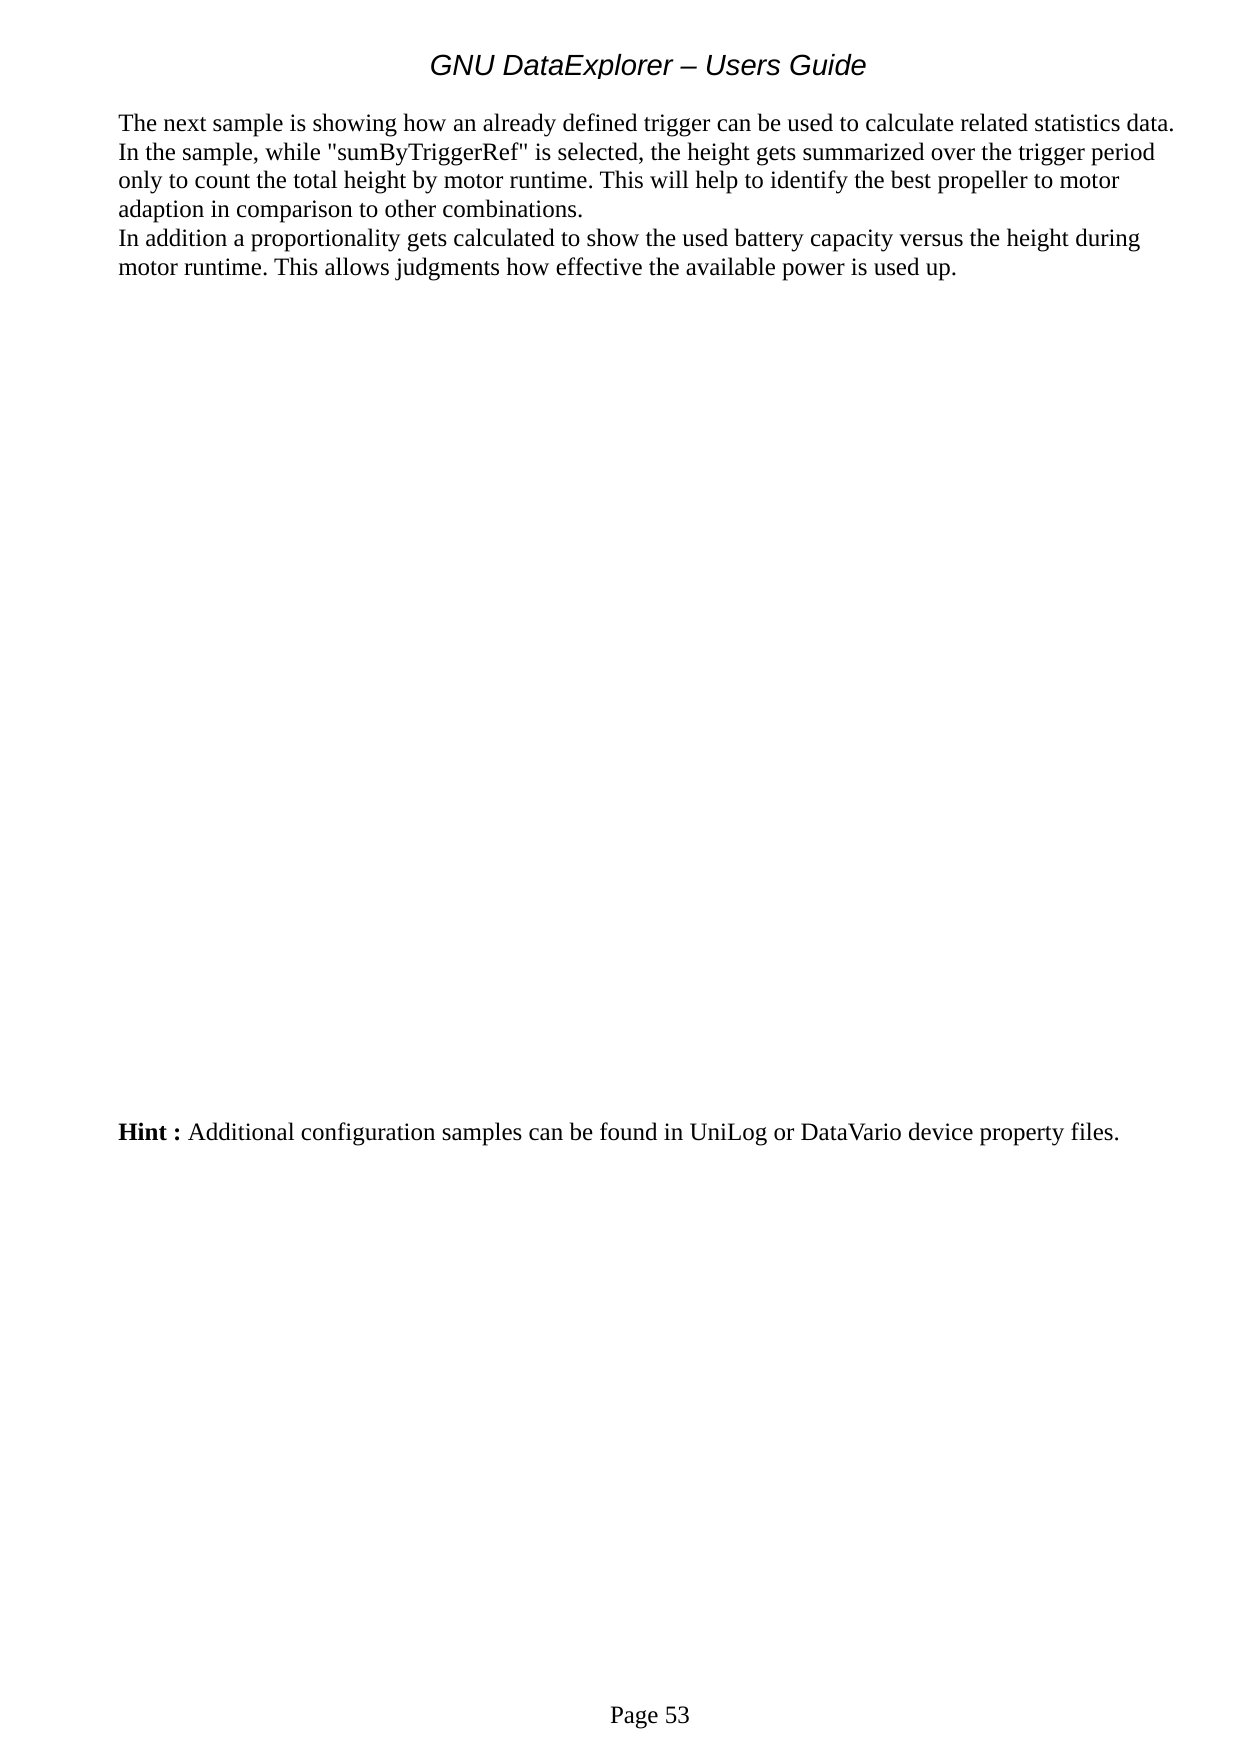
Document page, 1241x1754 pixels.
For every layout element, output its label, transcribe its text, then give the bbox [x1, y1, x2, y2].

text The next sample is showing how an already defined trigger can be used to calculate related statistics data. In the sample, while "sumByTriggerRef" is selected, the height gets summarized over the trigger period only to count the total height by motor runtime. This will help to identify the best propeller to motor adaption in comparison to other combinations. In addition a proportionality gets calculated to show the used battery capacity versus the height during motor runtime. This allows judgments how effective the available power is used up. [118, 108, 1181, 280]
text Hint : Additional configuration samples can be found in UniLog or DataVario device property files. [118, 293, 1181, 1146]
